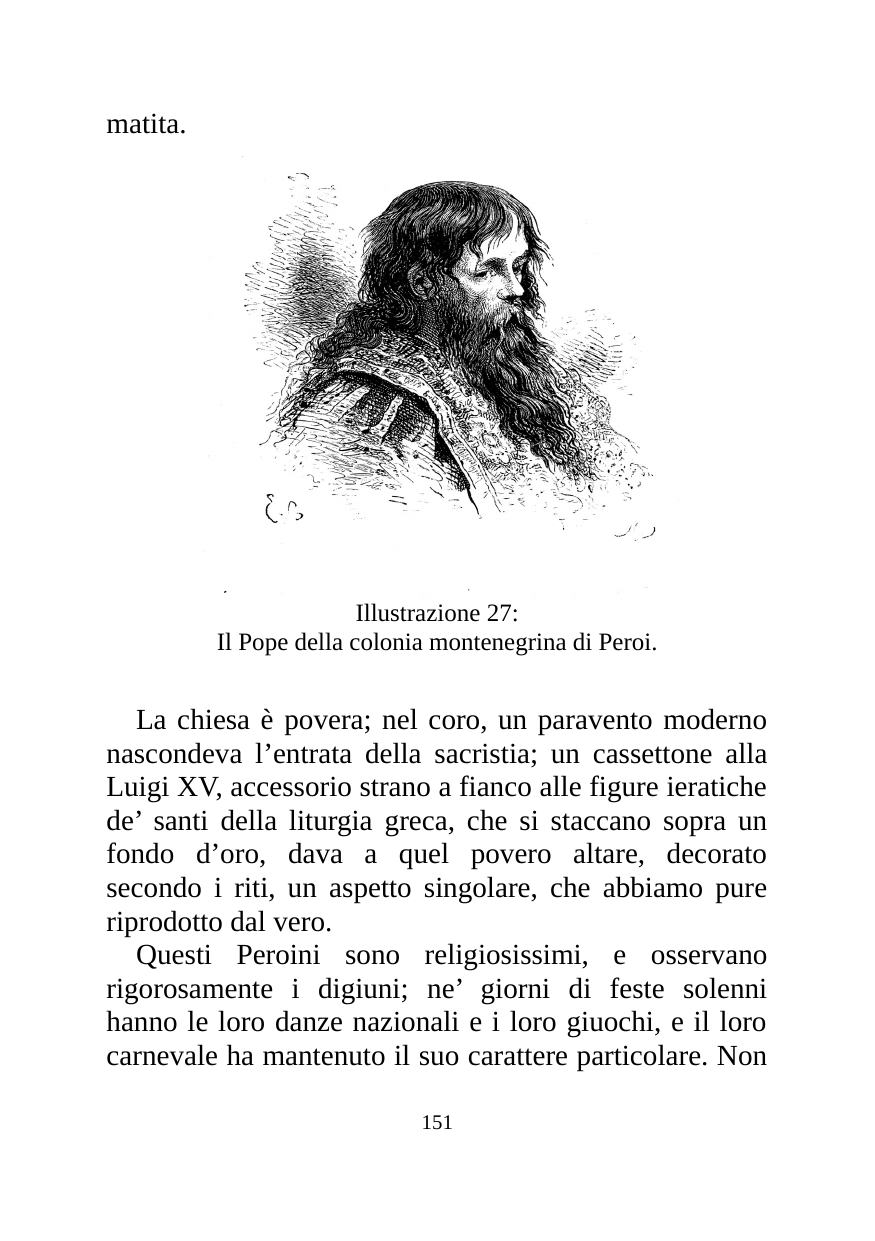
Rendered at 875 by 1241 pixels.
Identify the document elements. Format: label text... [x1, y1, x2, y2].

text Illustrazione 27: Il Pope della colonia montenegrina di Peroi. [183, 599, 691, 656]
text La chiesa è povera; nel coro, un paravento moderno nascondeva l’entrata della sacristia; un cassettone alla Luigi XV, accessorio strano a fianco alle figure ieratiche de’ santi della liturgia greca, che si staccano sopra un fondo d’oro, dava a quel povero altare, decorato secondo i riti, un aspetto singolare, che abbiamo pure riprodotto dal vero. [106, 140, 768, 937]
text matita. [106, 106, 768, 140]
picture [183, 152, 692, 599]
text Questi Peroini sono religiosissimi, e osservano rigorosamente i digiuni; ne’ giorni di feste solenni hanno le loro danze nazionali e i loro giuochi, e il loro carnevale ha mantenuto il suo carattere particolare. Non [106, 937, 768, 1071]
